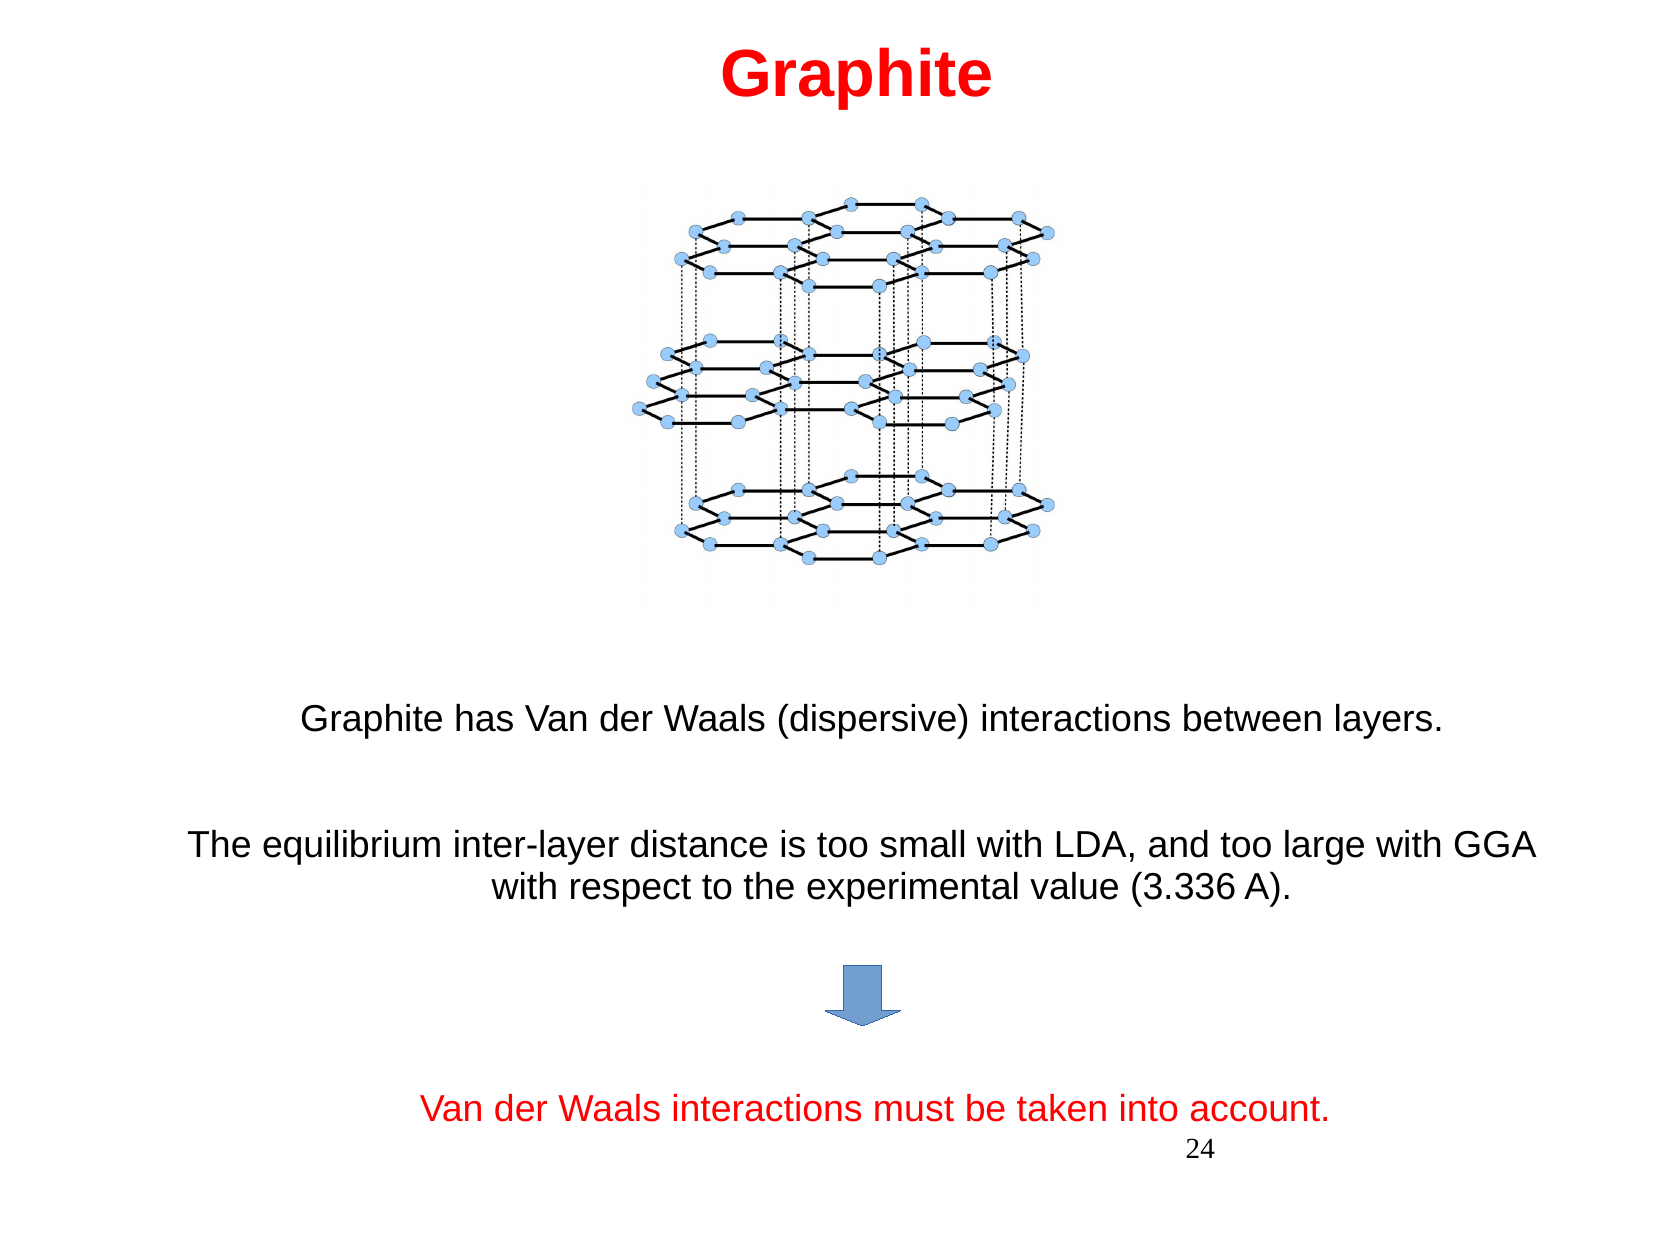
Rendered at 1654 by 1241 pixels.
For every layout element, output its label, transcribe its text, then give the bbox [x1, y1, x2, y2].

text_box [1185, 1129, 1571, 1216]
text_box [825, 965, 901, 1026]
text_box The equilibrium inter-layer distance is too small with LDA, and too large with GGA with respect to the experimental value (3.336 A). [172, 815, 1553, 915]
text_box Van der Waals interactions must be taken into account. [405, 1080, 1346, 1156]
title Graphite [574, 30, 1141, 106]
picture [614, 180, 1066, 616]
text_box Graphite has Van der Waals (dispersive) interactions between layers. [285, 690, 1501, 766]
